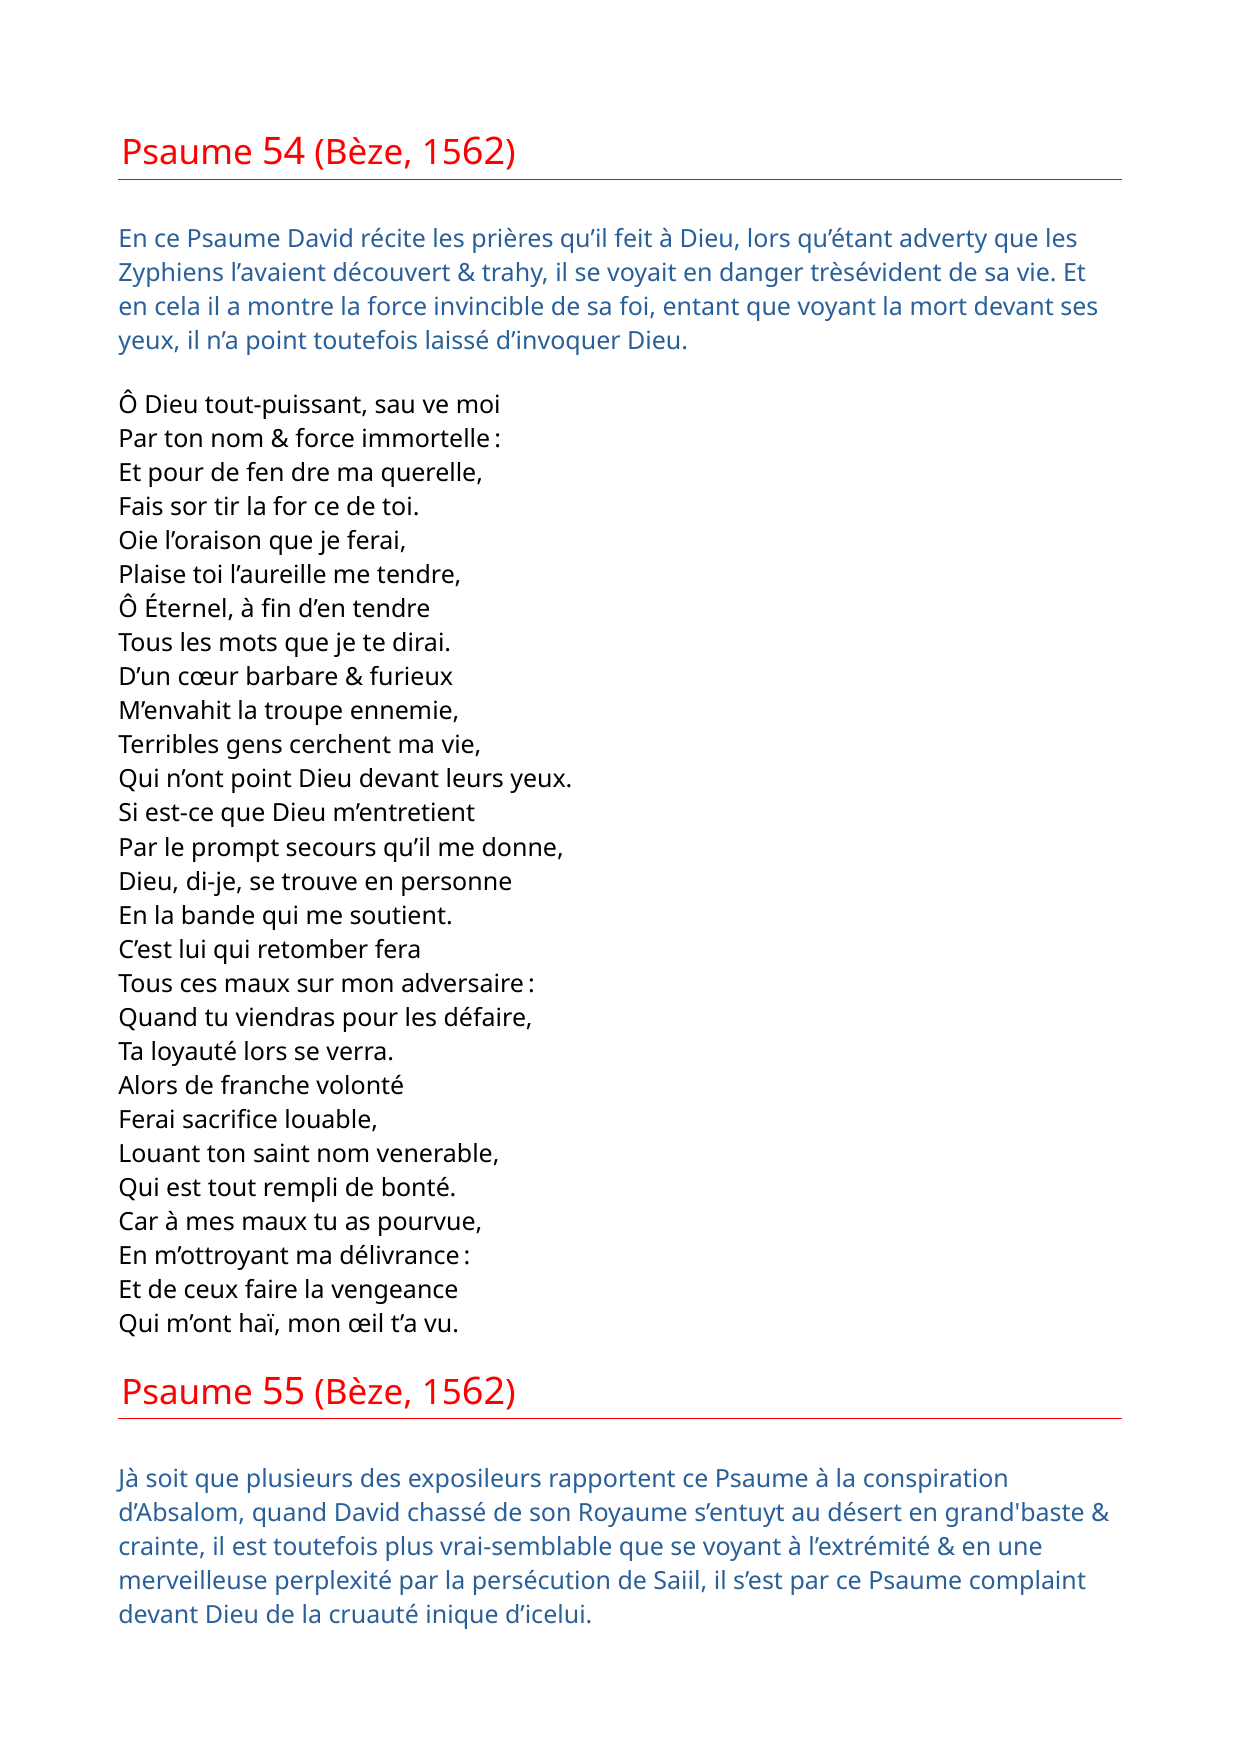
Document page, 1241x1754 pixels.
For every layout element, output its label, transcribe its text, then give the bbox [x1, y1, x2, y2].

text Par ton nom & force immortelle : [118, 420, 1122, 454]
text Louant ton saint nom venerable, [118, 1136, 1122, 1170]
text Ta loyauté lors se verra. [118, 1033, 1122, 1068]
text Par le prompt secours qu’il me donne, [118, 829, 1122, 863]
text En ce Psaume David récite les prières qu’il feit à Dieu, lors qu’étant adverty que les Zyphiens l’avaient découvert & trahy, il se voyait en danger trèsévident de sa vie. Et en cela il a montre la force invincible de sa foi, entant que voyant la mort devant ses yeux, il n’a point toutefois laissé d’invoquer Dieu. [118, 221, 1122, 357]
text Tous les mots que je te dirai. [118, 625, 1122, 659]
text Dieu, di-je, se trouve en personne [118, 863, 1122, 897]
text Fais sor tir la for ce de toi. [118, 488, 1122, 523]
text Qui m’ont haï, mon œil t’a vu. [118, 1306, 1122, 1340]
text Ô Éternel, à fin d’en tendre [118, 591, 1122, 625]
text Plaise toi l’aureille me tendre, [118, 557, 1122, 591]
text D’un cœur barbare & furieux [118, 659, 1122, 693]
text Ferai sacrifice louable, [118, 1102, 1122, 1136]
text Et de ceux faire la vengeance [118, 1272, 1122, 1306]
text Et pour de fen dre ma querelle, [118, 454, 1122, 488]
text Oie l’oraison que je ferai, [118, 523, 1122, 557]
text Car à mes maux tu as pourvue, [118, 1204, 1122, 1238]
text Ô Dieu tout-puissant, sau ve moi [118, 386, 1122, 420]
text Terribles gens cerchent ma vie, [118, 727, 1122, 761]
text En m’ottroyant ma délivrance : [118, 1238, 1122, 1272]
text Si est-ce que Dieu m’entretient [118, 795, 1122, 829]
text C’est lui qui retomber fera [118, 931, 1122, 965]
text Quand tu viendras pour les défaire, [118, 999, 1122, 1033]
text En la bande qui me soutient. [118, 897, 1122, 931]
text Qui n’ont point Dieu devant leurs yeux. [118, 761, 1122, 795]
text Tous ces maux sur mon adversaire : [118, 965, 1122, 999]
text M’envahit la troupe ennemie, [118, 693, 1122, 727]
text Jà soit que plusieurs des exposileurs rapportent ce Psaume à la conspiration d’Absalom, quand David chassé de son Royaume s’entuyt au désert en grand'baste & crainte, il est toutefois plus vrai-semblable que se voyant à l’extrémité & en une merveilleuse perplexité par la persécution de Saiil, il s’est par ce Psaume complaint devant Dieu de la cruauté inique d’icelui. [118, 1461, 1122, 1631]
text Qui est tout rempli de bonté. [118, 1170, 1122, 1204]
text Alors de franche volonté [118, 1068, 1122, 1102]
subtitle Psaume 55 (Bèze, 1562) [118, 1361, 1122, 1418]
subtitle Psaume 54 (Bèze, 1562) [118, 121, 1122, 179]
